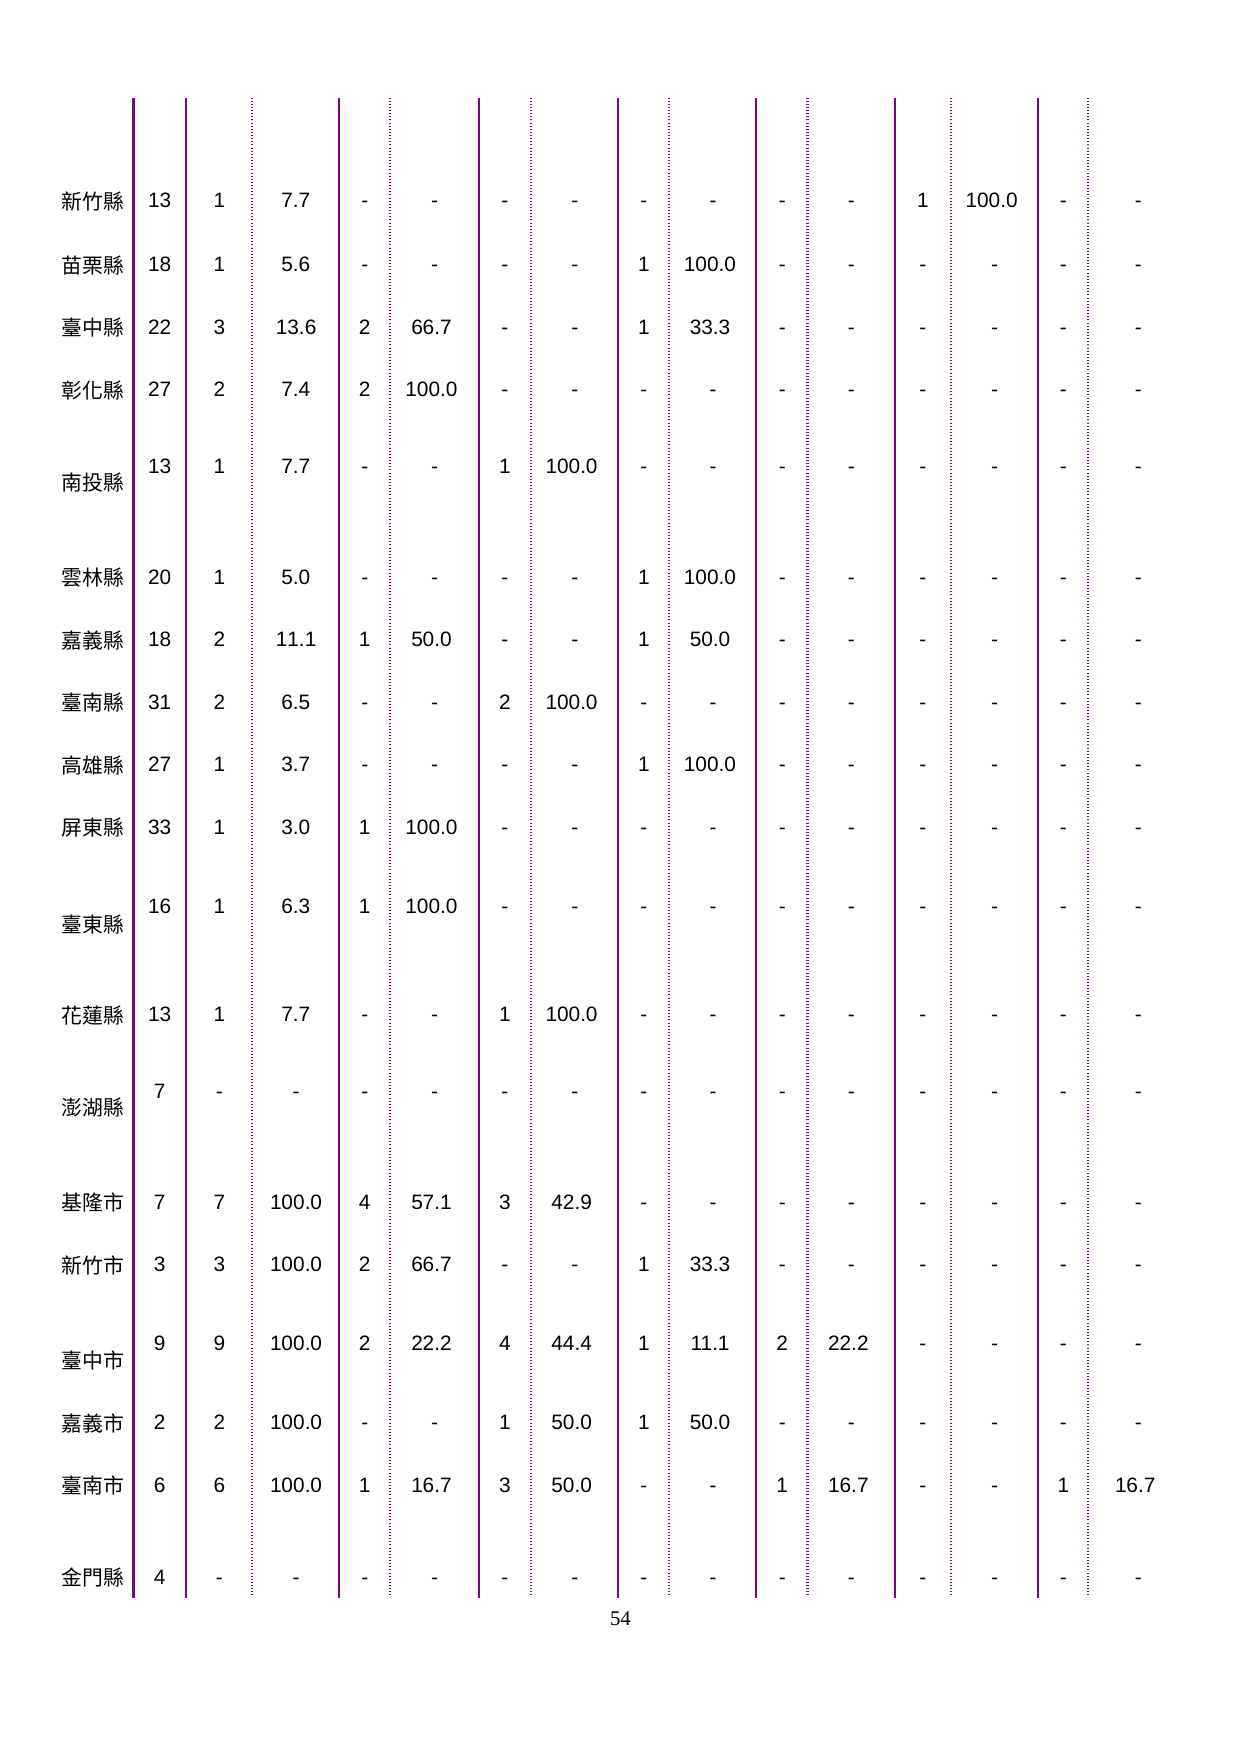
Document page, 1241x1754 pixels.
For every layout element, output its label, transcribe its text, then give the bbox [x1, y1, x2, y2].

table_cell - [390, 723, 478, 785]
table_cell - [951, 785, 1037, 847]
table_cell 100.0 [390, 848, 478, 944]
table_cell - [1039, 1127, 1088, 1222]
table_cell - [1039, 723, 1088, 785]
table_cell - [619, 98, 669, 221]
table_cell - [480, 598, 531, 660]
table_cell - [531, 502, 617, 597]
table_cell - [187, 1505, 252, 1597]
table_cell - [669, 98, 755, 221]
table_cell 100.0 [531, 660, 617, 722]
table_cell - [531, 1505, 617, 1597]
table_cell 6 [187, 1443, 252, 1505]
table_cell - [390, 1505, 478, 1597]
table_cell - [619, 848, 669, 944]
table_cell - [531, 785, 617, 847]
table_cell - [896, 944, 951, 1035]
table_cell 16.7 [808, 1443, 894, 1505]
table_cell 100.0 [531, 944, 617, 1035]
table_cell - [1039, 98, 1088, 221]
table_cell - [808, 723, 894, 785]
table_cell 31 [135, 660, 185, 722]
table_cell 臺南市 [53, 1443, 132, 1505]
table_cell 50.0 [531, 1443, 617, 1505]
table_cell - [390, 98, 478, 221]
table_cell - [669, 848, 755, 944]
table_cell 1 [619, 1380, 669, 1443]
table_cell 66.7 [390, 1223, 478, 1285]
table_cell 6.3 [252, 848, 338, 944]
table_cell 南投縣 [53, 410, 132, 502]
table_cell - [757, 785, 807, 847]
table_cell 50.0 [390, 598, 478, 660]
table_cell - [619, 1035, 669, 1127]
table_cell 1 [619, 221, 669, 285]
table_cell 1 [619, 1285, 669, 1380]
table_cell - [1088, 410, 1188, 502]
table_cell - [896, 221, 951, 285]
table_cell 13 [135, 410, 185, 502]
table_cell - [390, 1035, 478, 1127]
table_cell 100.0 [951, 98, 1037, 221]
table_cell 2 [187, 598, 252, 660]
table_cell - [531, 723, 617, 785]
table_cell 3.7 [252, 723, 338, 785]
table_cell - [531, 221, 617, 285]
table_cell - [531, 1223, 617, 1285]
table_cell 2 [757, 1285, 807, 1380]
table_cell - [669, 1443, 755, 1505]
table_cell 2 [135, 1380, 185, 1443]
table_cell 1 [757, 1443, 807, 1505]
table_cell - [757, 1505, 807, 1597]
table_cell 新竹縣 [53, 98, 132, 221]
table_cell 27 [135, 348, 185, 410]
table_cell - [951, 1443, 1037, 1505]
table_cell 金門縣 [53, 1505, 132, 1597]
table_cell 100.0 [252, 1127, 338, 1222]
table_cell - [480, 723, 531, 785]
table_cell - [757, 1380, 807, 1443]
table_cell 50.0 [669, 598, 755, 660]
table_cell 57.1 [390, 1127, 478, 1222]
table_cell 20 [135, 502, 185, 597]
table_cell 3 [480, 1443, 531, 1505]
table_cell 1 [619, 723, 669, 785]
table_cell - [1039, 1285, 1088, 1380]
table_cell - [1039, 944, 1088, 1035]
table_cell 澎湖縣 [53, 1035, 132, 1127]
table_cell 1 [187, 221, 252, 285]
table_cell 7 [135, 1127, 185, 1222]
table_cell - [951, 1127, 1037, 1222]
table_cell 新竹市 [53, 1223, 132, 1285]
table_cell - [1039, 1223, 1088, 1285]
table_cell - [340, 221, 390, 285]
table_cell - [1088, 944, 1188, 1035]
table_cell - [390, 502, 478, 597]
table_cell - [808, 944, 894, 1035]
table_cell 嘉義縣 [53, 598, 132, 660]
table_cell - [390, 660, 478, 722]
table_cell - [808, 1223, 894, 1285]
table_cell - [340, 502, 390, 597]
table_cell 1 [340, 1443, 390, 1505]
table_cell 1 [340, 785, 390, 847]
table_cell 44.4 [531, 1285, 617, 1380]
table_cell - [480, 785, 531, 847]
table_cell - [757, 1127, 807, 1222]
table_cell 9 [135, 1285, 185, 1380]
table_cell - [808, 221, 894, 285]
table_cell - [1039, 1505, 1088, 1597]
table_cell - [252, 1505, 338, 1597]
table_cell 6 [135, 1443, 185, 1505]
table_cell - [1088, 598, 1188, 660]
table_cell 100.0 [252, 1380, 338, 1443]
table_cell 50.0 [531, 1380, 617, 1443]
table_cell 臺東縣 [53, 848, 132, 944]
table_cell - [1088, 848, 1188, 944]
table_cell - [480, 848, 531, 944]
table_cell - [896, 410, 951, 502]
table_cell 11.1 [252, 598, 338, 660]
table_cell 4 [480, 1285, 531, 1380]
table_cell 1 [187, 98, 252, 221]
table_cell - [480, 221, 531, 285]
table_cell - [252, 1035, 338, 1127]
table_cell - [1088, 285, 1188, 347]
table_cell 2 [187, 348, 252, 410]
table_cell - [1088, 1035, 1188, 1127]
table_cell - [531, 1035, 617, 1127]
table_cell - [896, 1505, 951, 1597]
table_cell - [896, 723, 951, 785]
table_cell 22.2 [808, 1285, 894, 1380]
table_cell - [669, 660, 755, 722]
table_cell 花蓮縣 [53, 944, 132, 1035]
table_cell - [757, 723, 807, 785]
table_cell - [480, 1035, 531, 1127]
table_cell 18 [135, 221, 185, 285]
table_cell - [1088, 221, 1188, 285]
table_cell - [896, 1035, 951, 1127]
table_cell 100.0 [252, 1443, 338, 1505]
table_cell - [757, 502, 807, 597]
table_cell 3 [135, 1223, 185, 1285]
table_cell - [808, 410, 894, 502]
table_cell - [390, 410, 478, 502]
table_cell 1 [619, 598, 669, 660]
table_cell - [1088, 98, 1188, 221]
table_cell - [480, 1505, 531, 1597]
table_cell - [187, 1035, 252, 1127]
table_cell - [896, 1127, 951, 1222]
table_cell - [757, 944, 807, 1035]
table_cell - [340, 1380, 390, 1443]
table_cell 22 [135, 285, 185, 347]
table_cell - [896, 660, 951, 722]
table_cell - [531, 348, 617, 410]
table_cell 22.2 [390, 1285, 478, 1380]
table_cell - [951, 221, 1037, 285]
table_cell 2 [340, 348, 390, 410]
table_cell 2 [187, 1380, 252, 1443]
table_cell - [808, 848, 894, 944]
table_cell 13 [135, 944, 185, 1035]
table_cell 100.0 [252, 1223, 338, 1285]
table_cell - [531, 598, 617, 660]
table_cell 7.7 [252, 98, 338, 221]
table_cell - [390, 1380, 478, 1443]
table_cell - [896, 348, 951, 410]
table_cell 66.7 [390, 285, 478, 347]
table_cell - [757, 348, 807, 410]
table_cell 1 [340, 598, 390, 660]
table_cell - [808, 1380, 894, 1443]
table_cell - [896, 848, 951, 944]
table_cell 彰化縣 [53, 348, 132, 410]
table_cell 3 [187, 285, 252, 347]
table_cell - [808, 660, 894, 722]
table_cell 3.0 [252, 785, 338, 847]
table_cell - [808, 1505, 894, 1597]
table_cell - [808, 785, 894, 847]
table_cell - [896, 1380, 951, 1443]
table_cell - [808, 1035, 894, 1127]
table_cell 2 [187, 660, 252, 722]
table_cell 13.6 [252, 285, 338, 347]
table_cell - [390, 944, 478, 1035]
table_cell - [896, 598, 951, 660]
table_cell - [340, 723, 390, 785]
table_cell - [951, 285, 1037, 347]
table_cell - [1039, 221, 1088, 285]
table_cell 9 [187, 1285, 252, 1380]
table_cell 苗栗縣 [53, 221, 132, 285]
table_cell - [808, 502, 894, 597]
table_cell 1 [480, 944, 531, 1035]
table_cell - [1088, 348, 1188, 410]
table_cell 2 [340, 1285, 390, 1380]
table_cell - [340, 944, 390, 1035]
table_cell 基隆市 [53, 1127, 132, 1222]
table_cell 嘉義市 [53, 1380, 132, 1443]
table_cell - [808, 598, 894, 660]
table_cell 11.1 [669, 1285, 755, 1380]
table_cell 1 [187, 410, 252, 502]
table_cell - [808, 348, 894, 410]
table_cell 18 [135, 598, 185, 660]
table_cell - [669, 785, 755, 847]
table_cell - [480, 285, 531, 347]
table_cell 1 [187, 944, 252, 1035]
table_cell 臺中縣 [53, 285, 132, 347]
table_cell 7.7 [252, 410, 338, 502]
table_cell - [757, 285, 807, 347]
table_cell - [1039, 285, 1088, 347]
table_cell 100.0 [669, 502, 755, 597]
table_cell 33.3 [669, 1223, 755, 1285]
table_cell 7 [187, 1127, 252, 1222]
table_cell - [340, 1505, 390, 1597]
table_cell 臺中市 [53, 1285, 132, 1380]
table_cell - [1039, 502, 1088, 597]
table_cell - [531, 285, 617, 347]
table_cell 1 [1039, 1443, 1088, 1505]
table_cell - [619, 1505, 669, 1597]
table_cell 7.4 [252, 348, 338, 410]
table_cell 7 [135, 1035, 185, 1127]
table_cell - [896, 502, 951, 597]
table_cell - [1088, 660, 1188, 722]
table_cell - [808, 98, 894, 221]
table_cell 1 [187, 502, 252, 597]
table_cell - [951, 1223, 1037, 1285]
table_cell - [1039, 848, 1088, 944]
table_cell 2 [480, 660, 531, 722]
table_cell - [619, 944, 669, 1035]
table_cell - [1039, 598, 1088, 660]
table_cell 1 [619, 285, 669, 347]
table_cell - [480, 98, 531, 221]
table_cell - [1088, 1505, 1188, 1597]
table_cell 50.0 [669, 1380, 755, 1443]
table_cell - [1088, 1223, 1188, 1285]
table_cell - [896, 1285, 951, 1380]
table_cell 高雄縣 [53, 723, 132, 785]
table_cell 4 [340, 1127, 390, 1222]
table_cell - [1088, 1285, 1188, 1380]
table_cell - [951, 1035, 1037, 1127]
table_cell - [669, 410, 755, 502]
table_cell 16.7 [390, 1443, 478, 1505]
table_cell - [340, 1035, 390, 1127]
table_cell - [531, 98, 617, 221]
table_cell - [757, 410, 807, 502]
table_cell - [619, 348, 669, 410]
table_cell 100.0 [669, 723, 755, 785]
table_cell 1 [480, 1380, 531, 1443]
table_cell 3 [187, 1223, 252, 1285]
table_cell 2 [340, 1223, 390, 1285]
table_cell - [1088, 785, 1188, 847]
table_cell 33 [135, 785, 185, 847]
table_cell - [896, 1223, 951, 1285]
table_cell - [951, 1505, 1037, 1597]
table_cell 100.0 [390, 348, 478, 410]
table_cell 1 [187, 723, 252, 785]
table_cell 1 [619, 502, 669, 597]
table_cell - [951, 598, 1037, 660]
table_cell - [808, 285, 894, 347]
table_cell - [951, 348, 1037, 410]
table_cell - [951, 660, 1037, 722]
table_cell - [951, 1285, 1037, 1380]
table_cell - [1039, 348, 1088, 410]
table_cell 屏東縣 [53, 785, 132, 847]
table_cell - [669, 348, 755, 410]
table_cell - [669, 1505, 755, 1597]
table_cell - [669, 1127, 755, 1222]
table_cell - [619, 1127, 669, 1222]
table_cell - [757, 660, 807, 722]
table_cell 33.3 [669, 285, 755, 347]
table_cell - [480, 348, 531, 410]
table_cell 1 [896, 98, 951, 221]
table_cell 100.0 [390, 785, 478, 847]
table_cell - [390, 221, 478, 285]
table_cell 13 [135, 98, 185, 221]
table_cell - [757, 1035, 807, 1127]
table_cell - [896, 285, 951, 347]
table_cell 100.0 [669, 221, 755, 285]
table_cell - [1039, 660, 1088, 722]
table_cell 5.0 [252, 502, 338, 597]
table_cell - [951, 1380, 1037, 1443]
table_cell - [619, 785, 669, 847]
table_cell - [757, 221, 807, 285]
table_cell 1 [340, 848, 390, 944]
table_cell - [951, 723, 1037, 785]
table_cell - [480, 1223, 531, 1285]
table_cell - [757, 98, 807, 221]
table_cell - [340, 660, 390, 722]
table_cell 1 [480, 410, 531, 502]
table_cell - [1039, 785, 1088, 847]
table_cell 100.0 [531, 410, 617, 502]
table_cell - [951, 848, 1037, 944]
table_cell 3 [480, 1127, 531, 1222]
table_cell - [757, 598, 807, 660]
table_cell - [669, 1035, 755, 1127]
table_cell 16.7 [1088, 1443, 1188, 1505]
table_cell - [1088, 1380, 1188, 1443]
table_cell 5.6 [252, 221, 338, 285]
table_cell - [1088, 723, 1188, 785]
table_cell - [480, 502, 531, 597]
table_cell - [1039, 1380, 1088, 1443]
table_cell 42.9 [531, 1127, 617, 1222]
table_cell 27 [135, 723, 185, 785]
table_cell - [951, 502, 1037, 597]
table_cell - [951, 410, 1037, 502]
table_cell - [340, 98, 390, 221]
table_cell 4 [135, 1505, 185, 1597]
table_cell 1 [187, 848, 252, 944]
table_cell 雲林縣 [53, 502, 132, 597]
table_cell - [340, 410, 390, 502]
table_cell 1 [619, 1223, 669, 1285]
table_cell - [757, 1223, 807, 1285]
table_cell - [896, 1443, 951, 1505]
table_cell - [951, 944, 1037, 1035]
table_cell - [531, 848, 617, 944]
table_cell - [619, 410, 669, 502]
table_cell 1 [187, 785, 252, 847]
table_cell - [619, 660, 669, 722]
table_cell - [757, 848, 807, 944]
table_cell - [896, 785, 951, 847]
table_cell 16 [135, 848, 185, 944]
table_cell - [1039, 410, 1088, 502]
table_cell - [1088, 502, 1188, 597]
table_cell - [669, 944, 755, 1035]
table_cell 100.0 [252, 1285, 338, 1380]
table_cell - [808, 1127, 894, 1222]
table_cell 臺南縣 [53, 660, 132, 722]
table_cell 2 [340, 285, 390, 347]
table_cell - [1039, 1035, 1088, 1127]
table_cell - [1088, 1127, 1188, 1222]
table_cell - [619, 1443, 669, 1505]
table_cell 6.5 [252, 660, 338, 722]
table_cell 7.7 [252, 944, 338, 1035]
